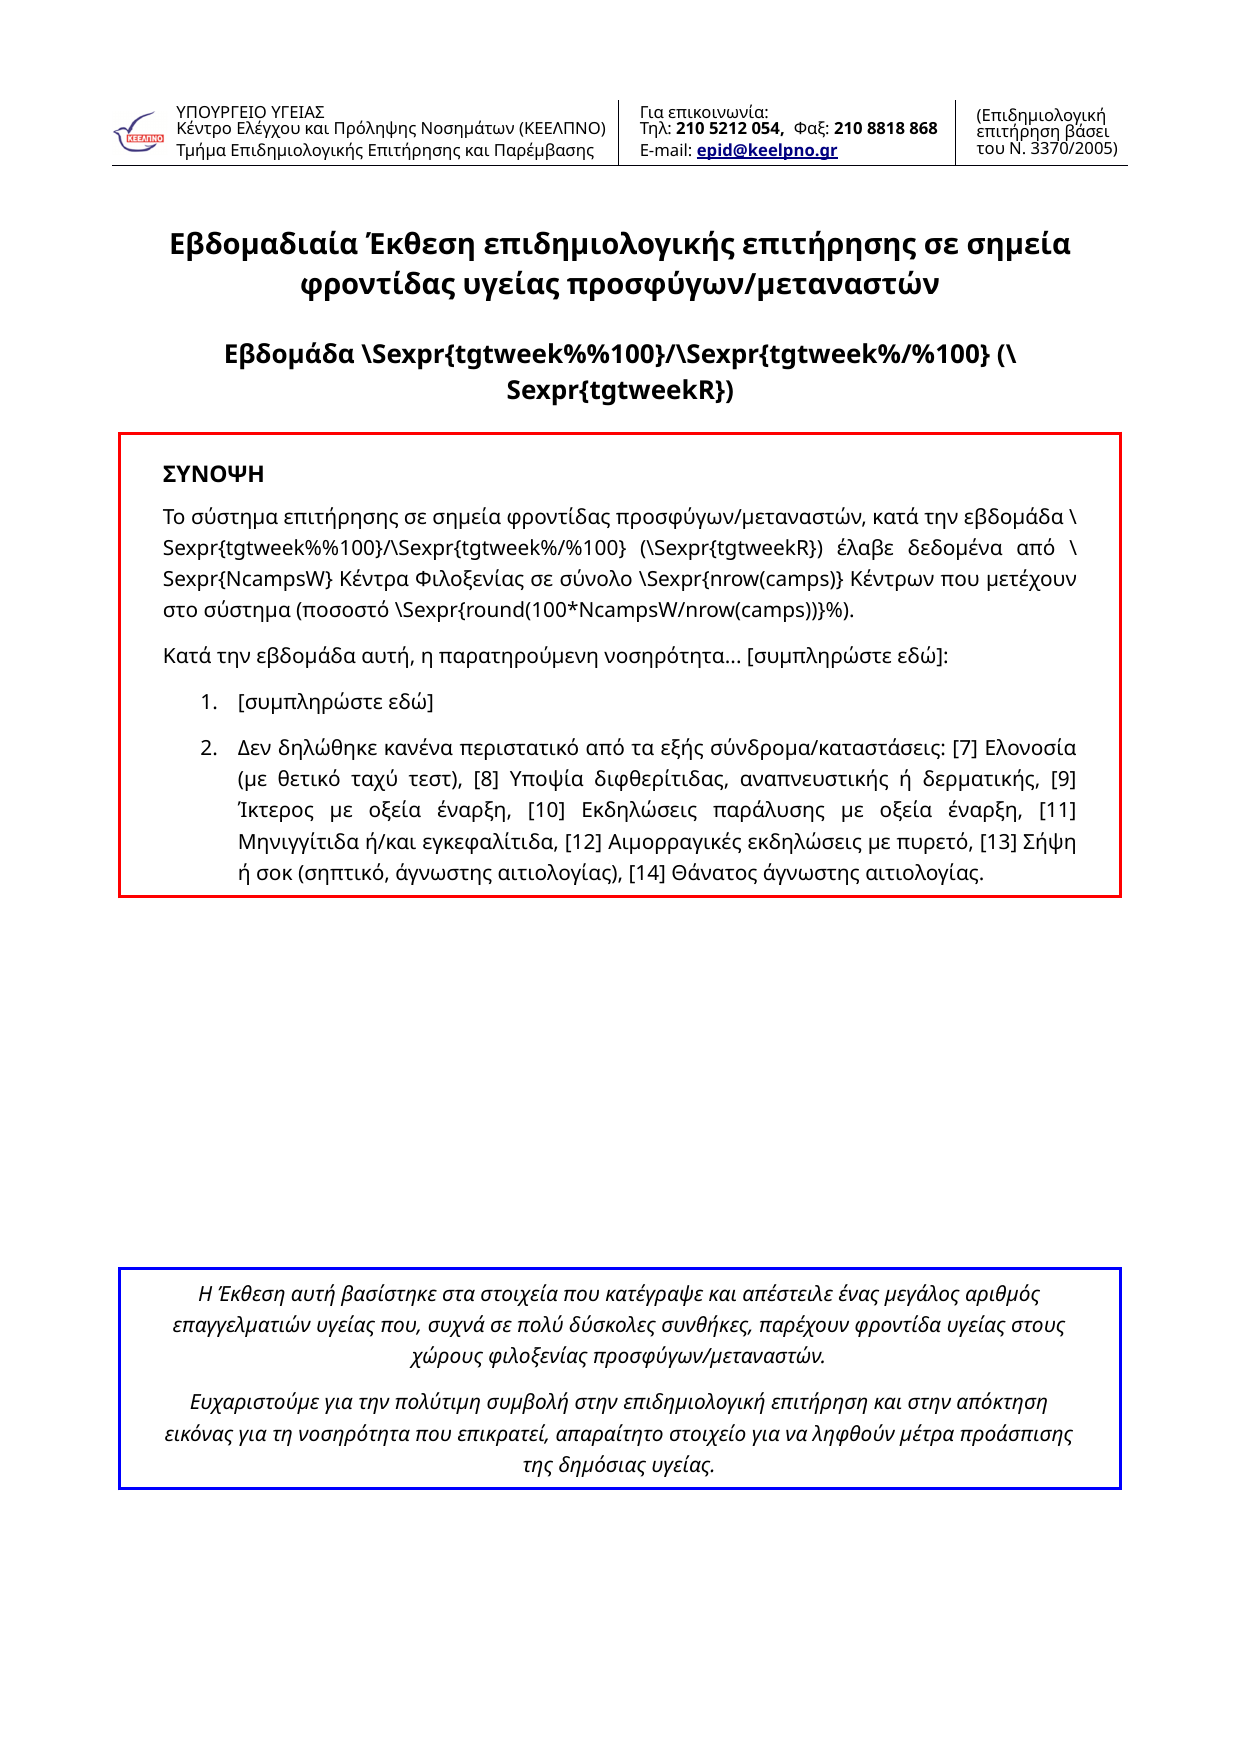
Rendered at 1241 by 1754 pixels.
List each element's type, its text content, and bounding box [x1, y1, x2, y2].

subtitle ΣΥΝΟΨΗ [163, 458, 1078, 489]
subtitle Εβδομαδιαία Έκθεση επιδημιολογικής επιτήρησης σε σημεία φροντίδας υγείας προσφύγων/μεταναστών [118, 223, 1122, 303]
text Το σύστημα επιτήρησης σε σημεία φροντίδας προσφύγων/μεταναστών, κατά την εβδομάδα \Sexpr{tgtweek%%100}/\Sexpr{tgtweek%/%100} (\Sexpr{tgtweekR}) έλαβε δεδομένα από \Sexpr{NcampsW} Κέντρα Φιλοξενίας σε σύνολο \Sexpr{nrow(camps)} Κέντρων που μετέχουν στο σύστημα (ποσοστό \Sexpr{round(100*NcampsW/nrow(camps))}%). [163, 502, 1078, 624]
text Η Έκθεση αυτή βασίστηκε στα στοιχεία που κατέγραψε και απέστειλε ένας μεγάλος αριθμός επαγγελματιών υγείας που, συχνά σε πολύ δύσκολες συνθήκες, παρέχουν φροντίδα υγείας στους χώρους φιλοξενίας προσφύγων/μεταναστών. [163, 1279, 1078, 1370]
text Ευχαριστούμε για την πολύτιμη συμβολή στην επιδημιολογική επιτήρηση και στην απόκτηση εικόνας για τη νοσηρότητα που επικρατεί, απαραίτητο στοιχείο για να ληφθούν μέτρα προάσπισης της δημόσιας υγείας. [163, 1387, 1078, 1478]
list [συμπληρώστε εδώ] [200, 687, 1078, 716]
subtitle Εβδομάδα \Sexpr{tgtweek%%100}/\Sexpr{tgtweek%/%100} (\Sexpr{tgtweekR}) [118, 336, 1122, 407]
list Δεν δηλώθηκε κανένα περιστατικό από τα εξής σύνδρομα/καταστάσεις: [7] Ελονοσία (με θετικό ταχύ τεστ), [8] Υποψία διφθερίτιδας, αναπνευστικής ή δερματικής, [9] Ίκτερος με οξεία έναρξη, [10] Εκδηλώσεις παράλυσης με οξεία έναρξη, [11] Μηνιγγίτιδα ή/και εγκεφαλίτιδα, [12] Αιμορραγικές εκδηλώσεις με πυρετό, [13] Σήψη ή σοκ (σηπτικό, άγνωστης αιτιολογίας), [14] Θάνατος άγνωστης αιτιολογίας. [200, 733, 1078, 887]
text Κατά την εβδομάδα αυτή, η παρατηρούμενη νοσηρότητα... [συμπληρώστε εδώ]: [163, 641, 1078, 670]
picture [112, 111, 168, 155]
